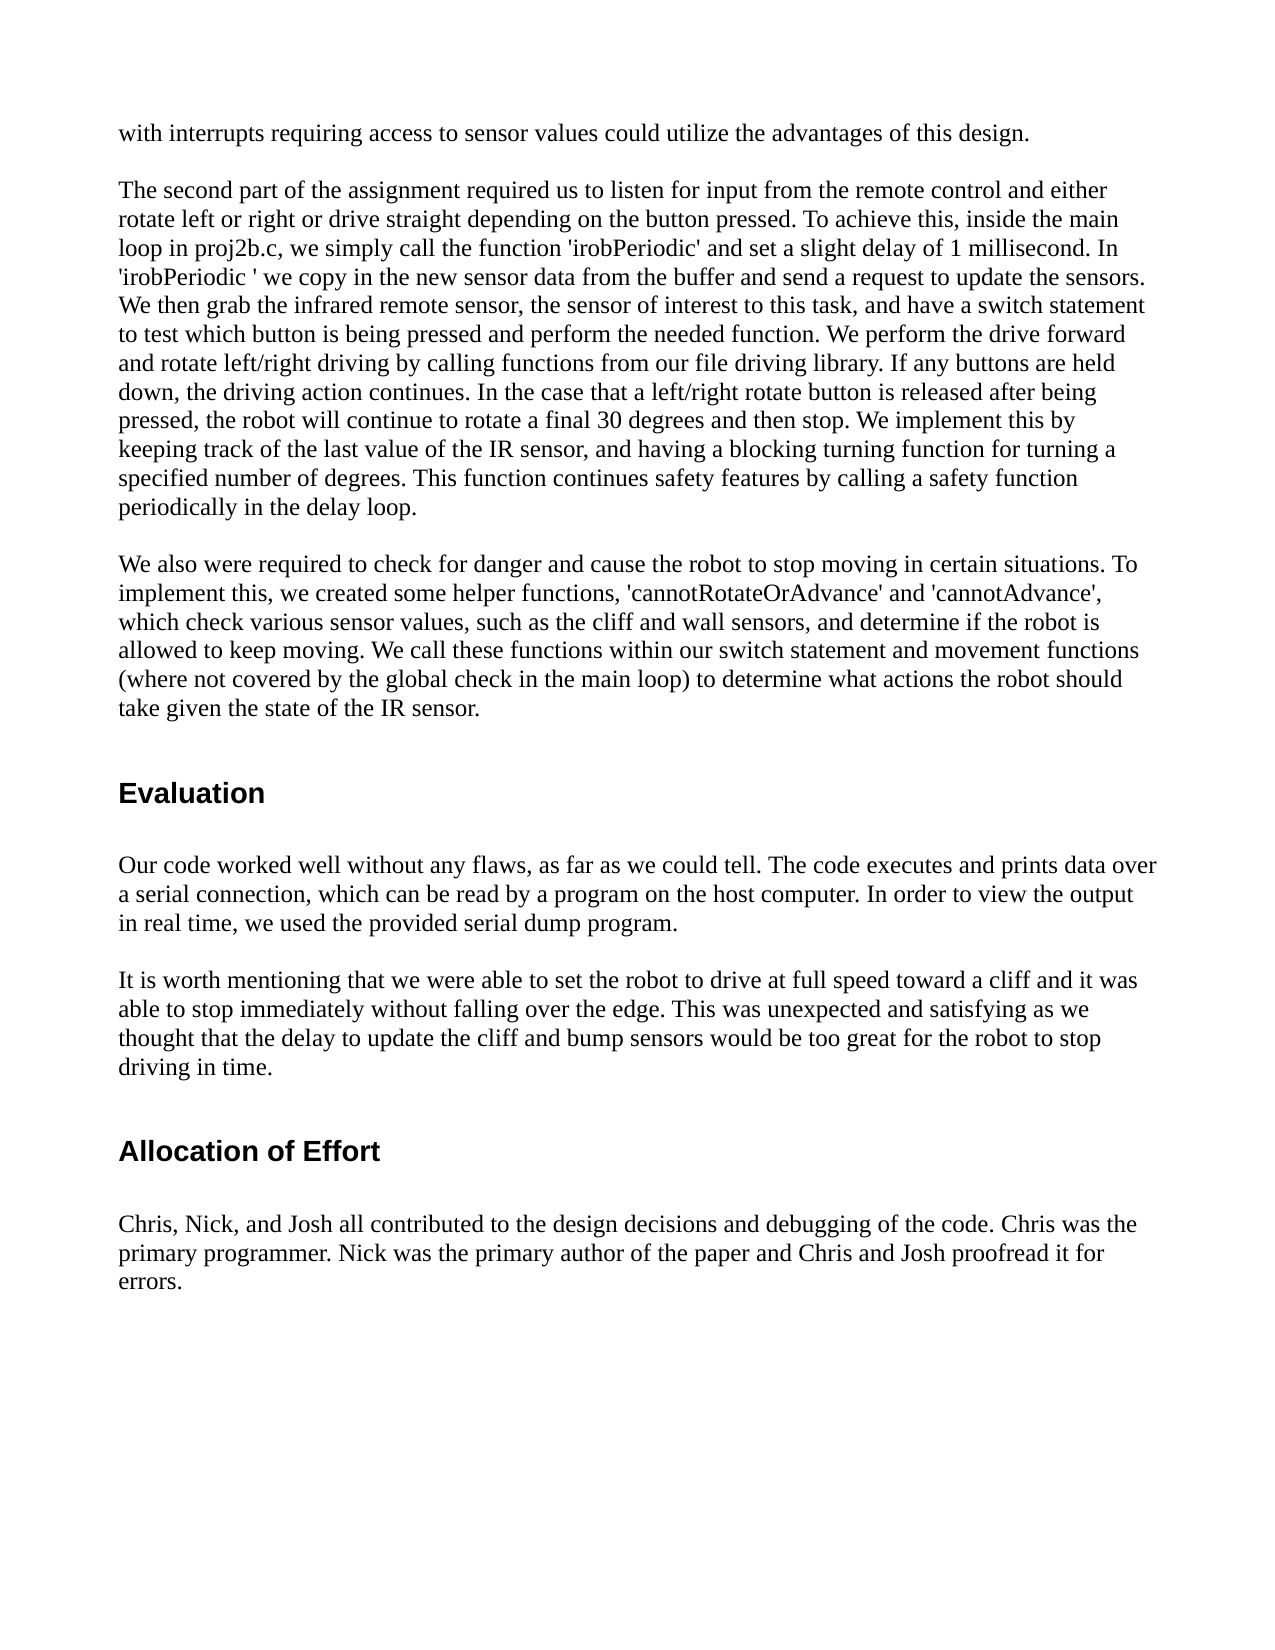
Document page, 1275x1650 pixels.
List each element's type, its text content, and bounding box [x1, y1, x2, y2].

text The second part of the assignment required us to listen for input from the remote control and either rotate left or right or drive straight depending on the button pressed. To achieve this, inside the main loop in proj2b.c, we simply call the function 'irobPeriodic' and set a slight delay of 1 millisecond. In 'irobPeriodic ' we copy in the new sensor data from the buffer and send a request to update the sensors. We then grab the infrared remote sensor, the sensor of interest to this task, and have a switch statement to test which button is being pressed and perform the needed function. We perform the drive forward and rotate left/right driving by calling functions from our file driving library. If any buttons are held down, the driving action continues. In the case that a left/right rotate button is released after being pressed, the robot will continue to rotate a final 30 degrees and then stop. We implement this by keeping track of the last value of the IR sensor, and having a blocking turning function for turning a specified number of degrees. This function continues safety features by calling a safety function periodically in the delay loop. [118, 176, 1157, 521]
text We also were required to check for danger and cause the robot to stop moving in certain situations. To implement this, we created some helper functions, 'cannotRotateOrAdvance' and 'cannotAdvance', which check various sensor values, such as the cliff and wall sensors, and determine if the robot is allowed to keep moving. We call these functions within our switch statement and movement functions (where not covered by the global check in the main loop) to determine what actions the robot should take given the state of the IR sensor. [118, 549, 1157, 722]
text It is worth mentioning that we were able to set the robot to drive at full speed toward a cliff and it was able to stop immediately without falling over the edge. This was unexpected and satisfying as we thought that the delay to update the cliff and bump sensors would be too great for the robot to stop driving in time. [118, 965, 1157, 1080]
subtitle Allocation of Effort [118, 1134, 1157, 1168]
subtitle Evaluation [118, 776, 1157, 809]
text Chris, Nick, and Josh all contributed to the design decisions and debugging of the code. Chris was the primary programmer. Nick was the primary author of the paper and Chris and Josh proofread it for errors. [118, 1209, 1157, 1295]
text with interrupts requiring access to sensor values could utilize the advantages of this design. [118, 118, 1157, 147]
text Our code worked well without any flaws, as far as we could tell. The code executes and prints data over a serial connection, which can be read by a program on the host computer. In order to view the output in real time, we used the provided serial dump program. [118, 850, 1157, 937]
